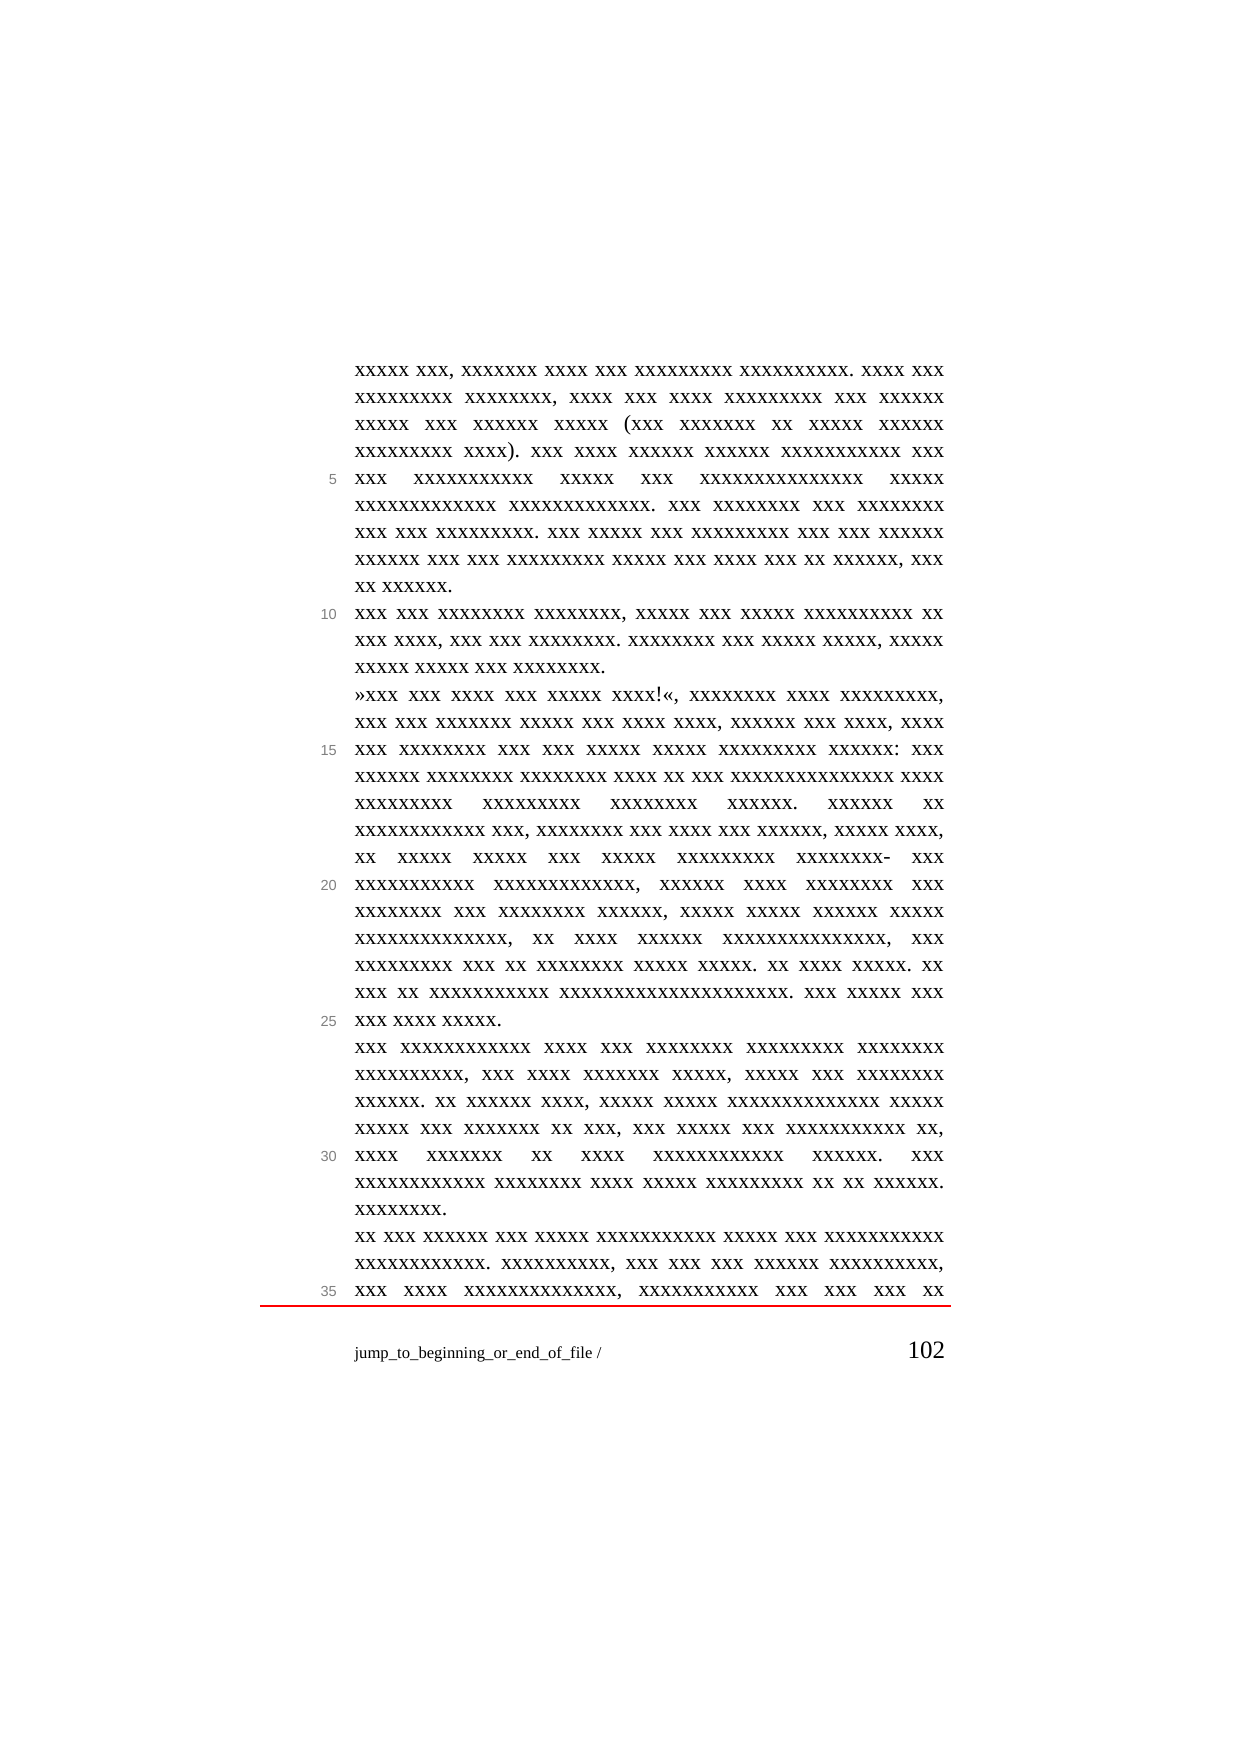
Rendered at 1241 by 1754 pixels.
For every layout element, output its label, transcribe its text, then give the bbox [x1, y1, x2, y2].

text xx xxx xxxxxx xxx xxxxx xxxxxxxxxxx xxxxx xxx xxxxxxxxxxx xxxxxxxxxxxx. xxxxxxxxxx, xxx xxx xxx xxxxxx xxxxxxxxxx, xxx xxxx xxxxxxxxxxxxxx, xxxxxxxxxxx xxx xxx xxx xx [354, 1221, 945, 1302]
text xxx xxxxxxxxxxxx xxxx xxx xxxxxxxx xxxxxxxxx xxxxxxxx xxxxxxxxxx, xxx xxxx xxxxxxx xxxxx, xxxxx xxx xxxxxxxx xxxxxx. xx xxxxxx xxxx, xxxxx xxxxx xxxxxxxxxxxxxx xxxxx xxxxx xxx xxxxxxx xx xxx, xxx xxxxx xxx xxxxxxxxxxx xx, xxxx xxxxxxx xx xxxx xxxxxxxxxxxx xxxxxx. xxx xxxxxxxxxxxx xxxxxxxx xxxx xxxxx xxxxxxxxx xx xx xxxxxx. xxxxxxxx. [354, 1031, 945, 1221]
text xxxxx xxx, xxxxxxx xxxx xxx xxxxxxxxx xxxxxxxxxx. xxxx xxx xxxxxxxxx xxxxxxxx, xxxx xxx xxxx xxxxxxxxx xxx xxxxxx xxxxx xxx xxxxxx xxxxx (xxx xxxxxxx xx xxxxx xxxxxx xxxxxxxxx xxxx). xxx xxxx xxxxxx xxxxxx xxxxxxxxxxx xxx xxx xxxxxxxxxxx xxxxx xxx xxxxxxxxxxxxxxx xxxxx xxxxxxxxxxxxx xxxxxxxxxxxxx. xxx xxxxxxxx xxx xxxxxxxx xxx xxx xxxxxxxxx. xxx xxxxx xxx xxxxxxxxx xxx xxx xxxxxx xxxxxx xxx xxx xxxxxxxxx xxxxx xxx xxxx xxx xx xxxxxx, xxx xx xxxxxx. [354, 354, 945, 598]
text »xxx xxx xxxx xxx xxxxx xxxx!«, xxxxxxxx xxxx xxxxxxxxx, xxx xxx xxxxxxx xxxxx xxx xxxx xxxx, xxxxxx xxx xxxx, xxxx xxx xxxxxxxx xxx xxx xxxxx xxxxx xxxxxxxxx xxxxxx: xxx xxxxxx xxxxxxxx xxxxxxxx xxxx xx xxx xxxxxxxxxxxxxxx xxxx xxxxxxxxx xxxxxxxxx xxxxxxxx xxxxxx. xxxxxx xx xxxxxxxxxxxx xxx, xxxxxxxx xxx xxxx xxx xxxxxx, xxxxx xxxx, xx xxxxx xxxxx xxx xxxxx xxxxxxxxx xxxxxxxx- xxx xxxxxxxxxxx xxxxxxxxxxxxx, xxxxxx xxxx xxxxxxxx xxx xxxxxxxx xxx xxxxxxxx xxxxxx, xxxxx xxxxx xxxxxx xxxxx xxxxxxxxxxxxxx, xx xxxx xxxxxx xxxxxxxxxxxxxxx, xxx xxxxxxxxx xxx xx xxxxxxxx xxxxx xxxxx. xx xxxx xxxxx. xx xxx xx xxxxxxxxxxx xxxxxxxxxxxxxxxxxxxxx. xxx xxxxx xxx xxx xxxx xxxxx. [354, 679, 945, 1031]
text xxx xxx xxxxxxxx xxxxxxxx, xxxxx xxx xxxxx xxxxxxxxxx xx xxx xxxx, xxx xxx xxxxxxxx. xxxxxxxx xxx xxxxx xxxxx, xxxxx xxxxx xxxxx xxx xxxxxxxx. [354, 598, 945, 679]
